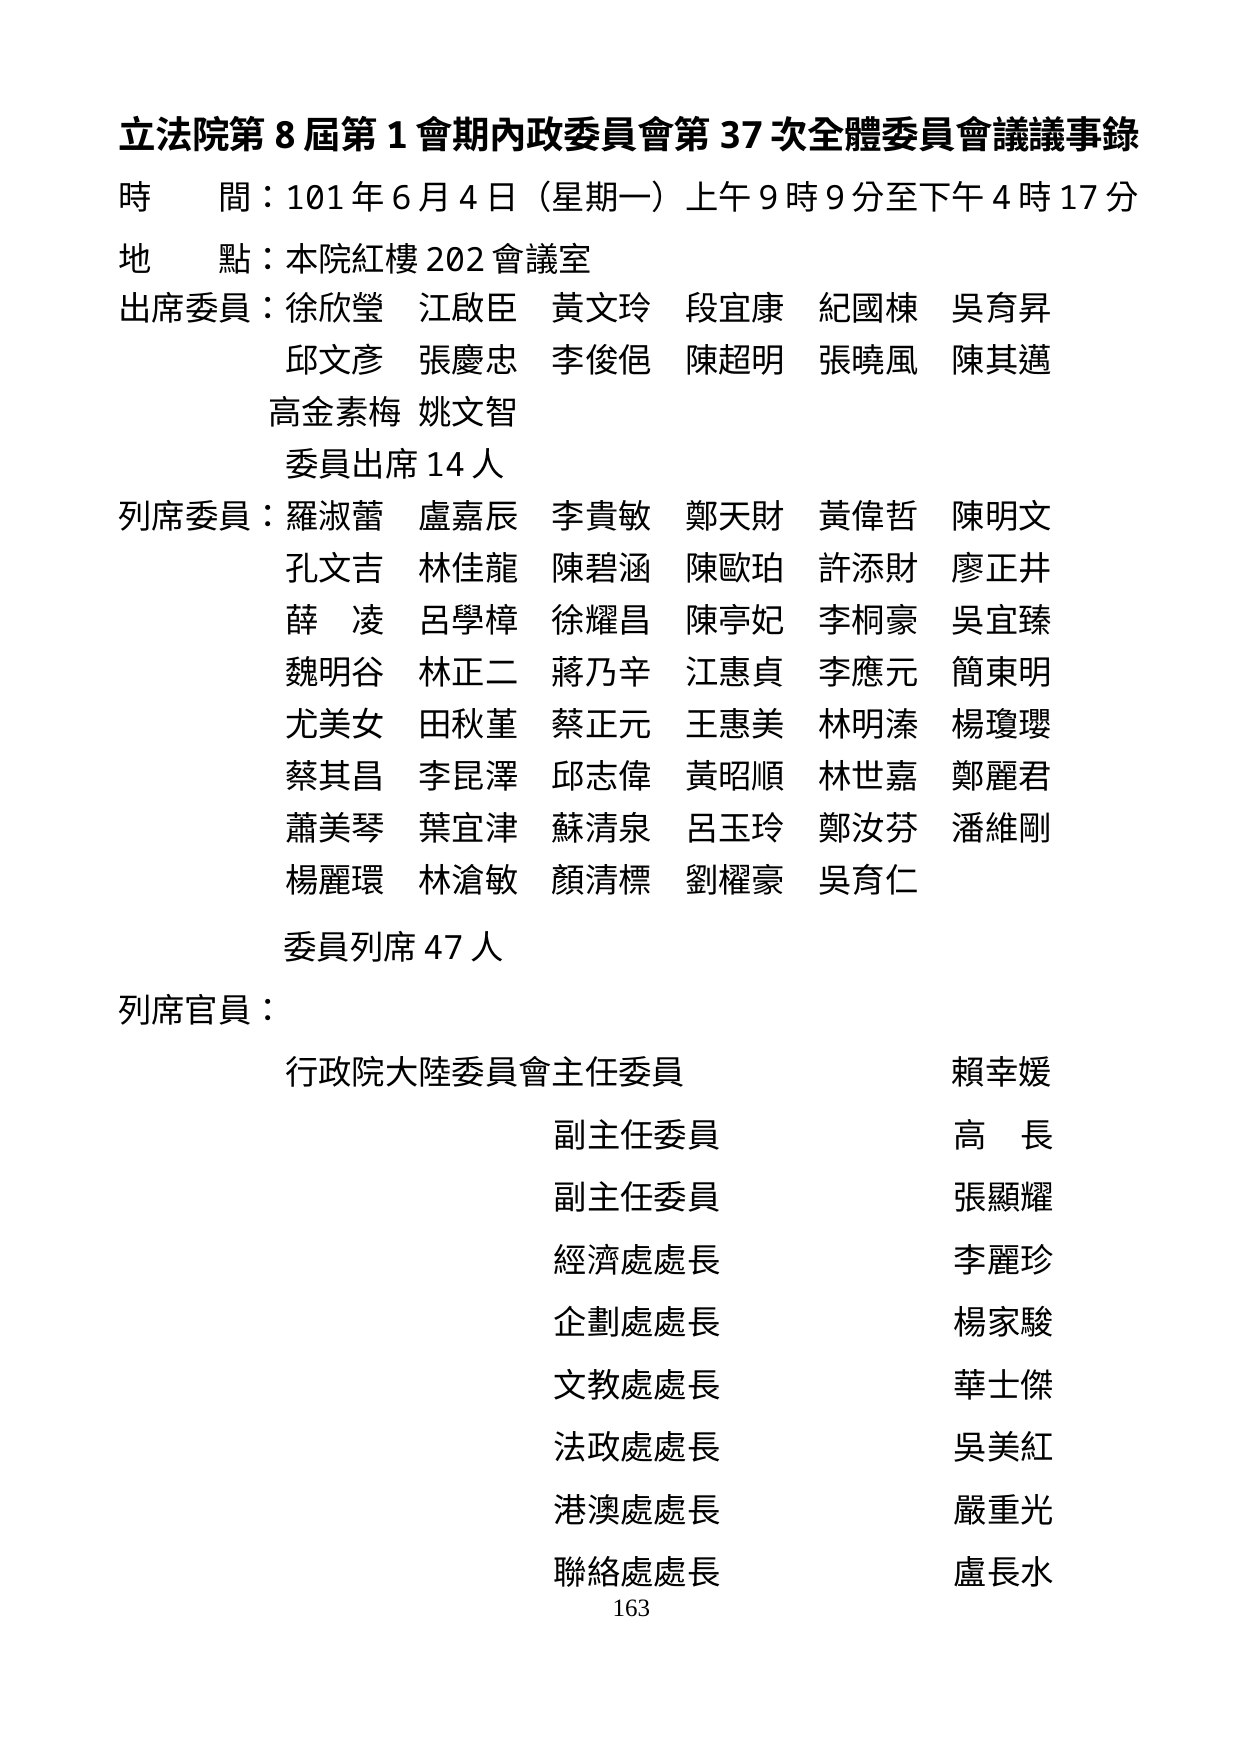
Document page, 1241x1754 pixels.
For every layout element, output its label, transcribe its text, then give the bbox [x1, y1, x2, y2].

text 列席委員：羅淑蕾 盧嘉辰 李貴敏 鄭天財 黃偉哲 陳明文 [118, 487, 1144, 539]
text 蕭美琴 葉宜津 蘇清泉 呂玉玲 鄭汝芬 潘維剛 [285, 799, 1144, 851]
text 企劃處處長 楊家駿 [287, 1278, 1088, 1341]
text 列席官員： [118, 966, 1088, 1028]
text 委員出席14人 [285, 434, 1144, 487]
text 經濟處處長 李麗珍 [287, 1216, 1088, 1278]
text 邱文彥 張慶忠 李俊俋 陳超明 張曉風 陳其邁 [285, 330, 1144, 382]
text 港澳處處長 嚴重光 [287, 1466, 1088, 1528]
text 蔡其昌 李昆澤 邱志偉 黃昭順 林世嘉 鄭麗君 [285, 747, 1144, 799]
text 副主任委員 張顯耀 [287, 1153, 1088, 1216]
text 文教處處長 華士傑 [287, 1341, 1088, 1403]
text 楊麗環 林滄敏 顏清標 劉櫂豪 吳育仁 [285, 851, 1144, 903]
text 法政處處長 吳美紅 [287, 1403, 1088, 1466]
text 委員列席47人 [118, 903, 1144, 966]
text 地 點：本院紅樓202會議室 [118, 216, 1144, 278]
text 孔文吉 林佳龍 陳碧涵 陳歐珀 許添財 廖正井 [285, 539, 1144, 591]
text 副主任委員 高 長 [287, 1091, 1088, 1153]
text 行政院大陸委員會主任委員 賴幸媛 [118, 1028, 1088, 1091]
text 出席委員：徐欣瑩 江啟臣 黃文玲 段宜康 紀國棟 吳育昇 [118, 278, 1144, 330]
text 時 間：101年6月4日（星期一）上午9時9分至下午4時17分 [118, 153, 1154, 216]
text 立法院第8屆第1會期內政委員會第37次全體委員會議議事錄 [118, 91, 1144, 153]
text 尤美女 田秋堇 蔡正元 王惠美 林明溱 楊瓊瓔 [285, 695, 1144, 747]
text 魏明谷 林正二 蔣乃辛 江惠貞 李應元 簡東明 [285, 643, 1144, 695]
text 高金素梅 姚文智 [118, 382, 1144, 434]
text 聯絡處處長 盧長水 [287, 1528, 1088, 1591]
text 薛 凌 呂學樟 徐耀昌 陳亭妃 李桐豪 吳宜臻 [285, 591, 1144, 643]
